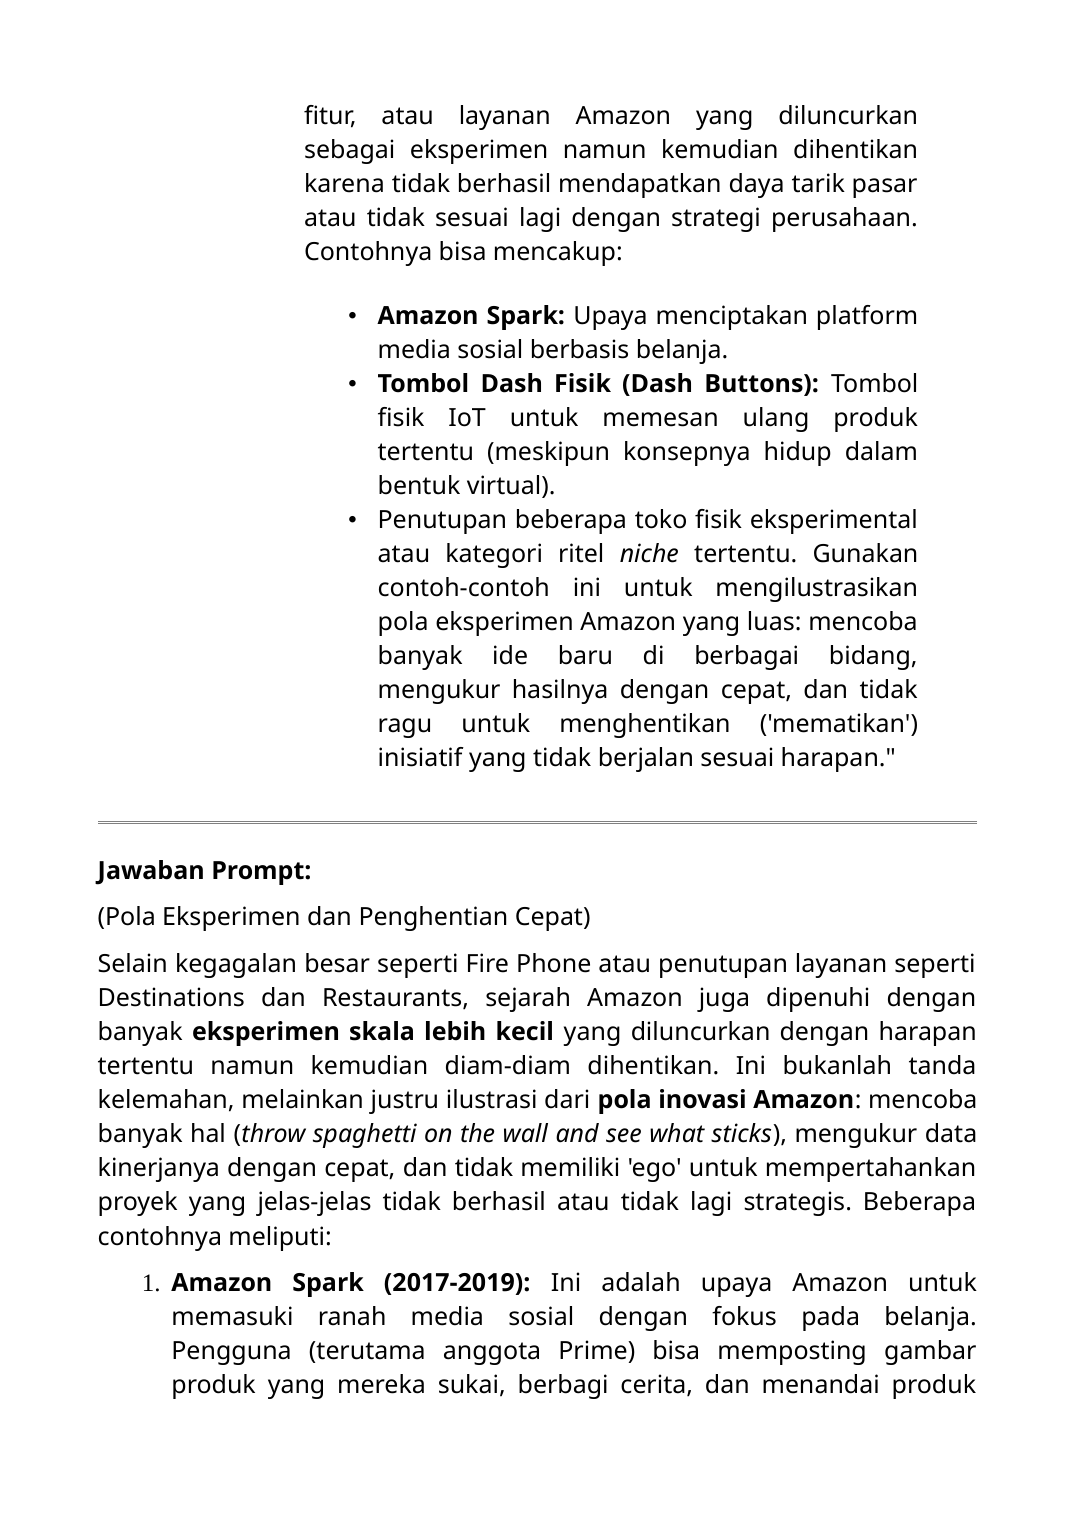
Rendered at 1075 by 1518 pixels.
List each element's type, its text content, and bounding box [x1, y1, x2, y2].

list Amazon Spark (2017-2019): Ini adalah upaya Amazon untuk memasuki ranah media sosial dengan fokus pada belanja. Pengguna (terutama anggota Prime) bisa memposting gambar produk yang mereka sukai, berbagi cerita, dan menandai produk [142, 1265, 977, 1401]
text Jawaban Prompt: [97, 852, 977, 887]
text (Pola Eksperimen dan Penghentian Cepat) [97, 899, 977, 933]
list Penutupan beberapa toko fisik eksperimental atau kategori ritel niche tertentu. Gunakan contoh-contoh ini untuk mengilustrasikan pola eksperimen Amazon yang luas: mencoba banyak ide baru di berbagai bidang, mengukur hasilnya dengan cepat, dan tidak ragu untuk menghentikan ('mematikan') inisiatif yang tidak berjalan sesuai harapan." [348, 502, 918, 774]
list fitur, atau layanan Amazon yang diluncurkan sebagai eksperimen namun kemudian dihentikan karena tidak berhasil mendapatkan daya tarik pasar atau tidak sesuai lagi dengan strategi perusahaan. Contohnya bisa mencakup: [274, 97, 918, 268]
list Amazon Spark: Upaya menciptakan platform media sosial berbasis belanja. [348, 297, 918, 365]
text Selain kegagalan besar seperti Fire Phone atau penutupan layanan seperti Destinations dan Restaurants, sejarah Amazon juga dipenuhi dengan banyak eksperimen skala lebih kecil yang diluncurkan dengan harapan tertentu namun kemudian diam-diam dihentikan. Ini bukanlah tanda kelemahan, melainkan justru ilustrasi dari pola inovasi Amazon: mencoba banyak hal (throw spaghetti on the wall and see what sticks), mengukur data kinerjanya dengan cepat, dan tidak memiliki 'ego' untuk mempertahankan proyek yang jelas-jelas tidak berhasil atau tidak lagi strategis. Beberapa contohnya meliputi: [97, 946, 977, 1252]
list Tombol Dash Fisik (Dash Buttons): Tombol fisik IoT untuk memesan ulang produk tertentu (meskipun konsepnya hidup dalam bentuk virtual). [348, 365, 918, 502]
